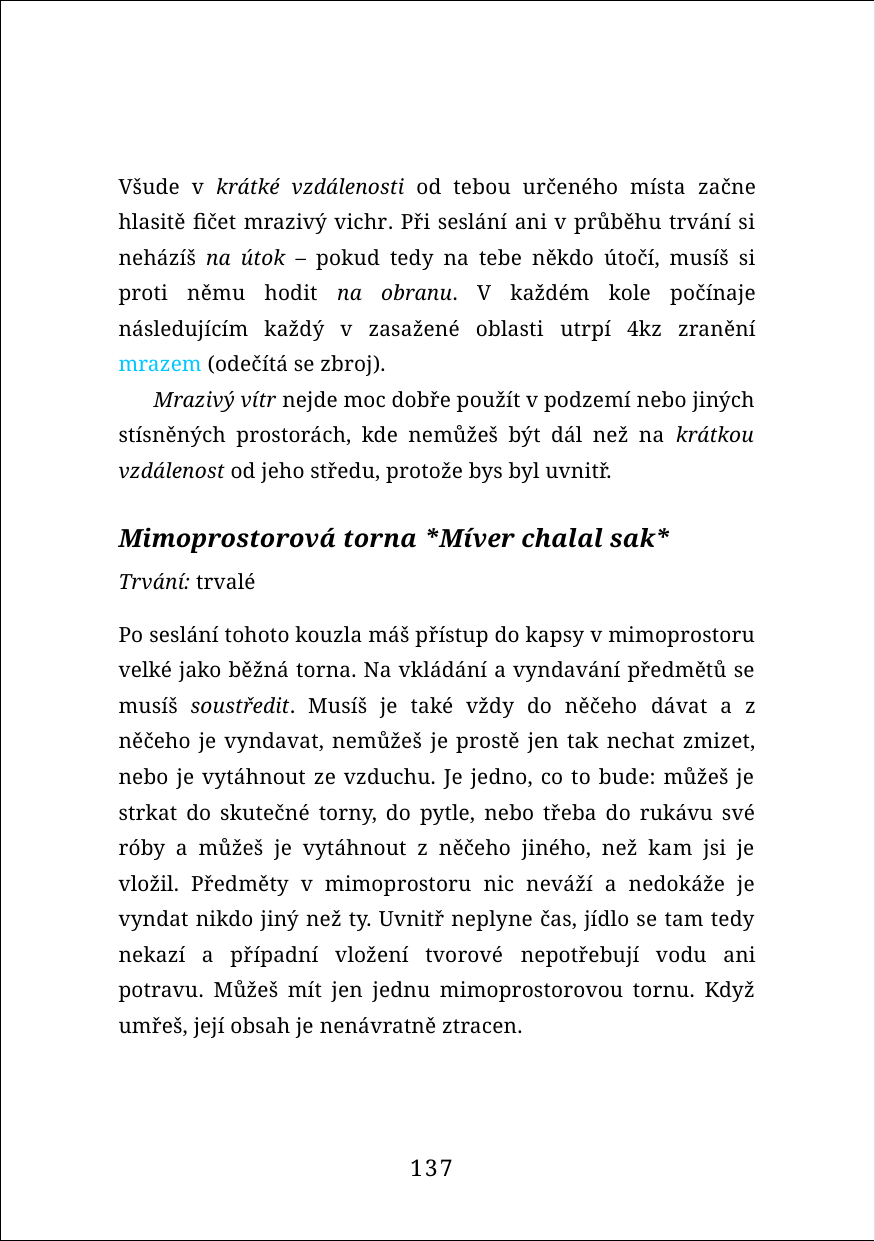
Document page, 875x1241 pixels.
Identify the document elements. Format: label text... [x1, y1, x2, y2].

subtitle Mimoprostorová torna *Míver chalal sak* [118, 521, 756, 555]
text Po seslání tohoto kouzla máš přístup do kapsy v mimoprostoru velké jako běžná torna. Na vkládání a vyndavání předmětů se musíš soustředit. Musíš je také vždy do něčeho dávat a z něčeho je vyndavat, nemůžeš je prostě jen tak nechat zmizet, nebo je vytáhnout ze vzduchu. Je jedno, co to bude: můžeš je strkat do skutečné torny, do pytle, nebo třeba do rukávu své róby a můžeš je vytáhnout z něčeho jiného, než kam jsi je vložil. Předměty v mimoprostoru nic neváží a nedokáže je vyndat nikdo jiný než ty. Uvnitř neplyne čas, jídlo se tam tedy nekazí a případní vložení tvorové nepotřebují vodu ani potravu. Můžeš mít jen jednu mimoprostorovou tornu. Když umřeš, její obsah je nenávratně ztracen. [118, 620, 756, 1039]
text Všude v krátké vzdálenosti od tebou určeného místa začne hlasitě fičet mrazivý vichr. Při seslání ani v průběhu trvání si neházíš na útok – pokud tedy na tebe někdo útočí, musíš si proti němu hodit na obranu. V každém kole počínaje následujícím každý v zasažené oblasti utrpí 4kz zranění mrazem (odečítá se zbroj). Mrazivý vítr nejde moc dobře použít v podzemí nebo jiných stísněných prostorách, kde nemůžeš být dál než na krátkou vzdálenost od jeho středu, protože bys byl uvnitř. [118, 172, 756, 484]
text Trvání: trvalé [118, 567, 756, 595]
